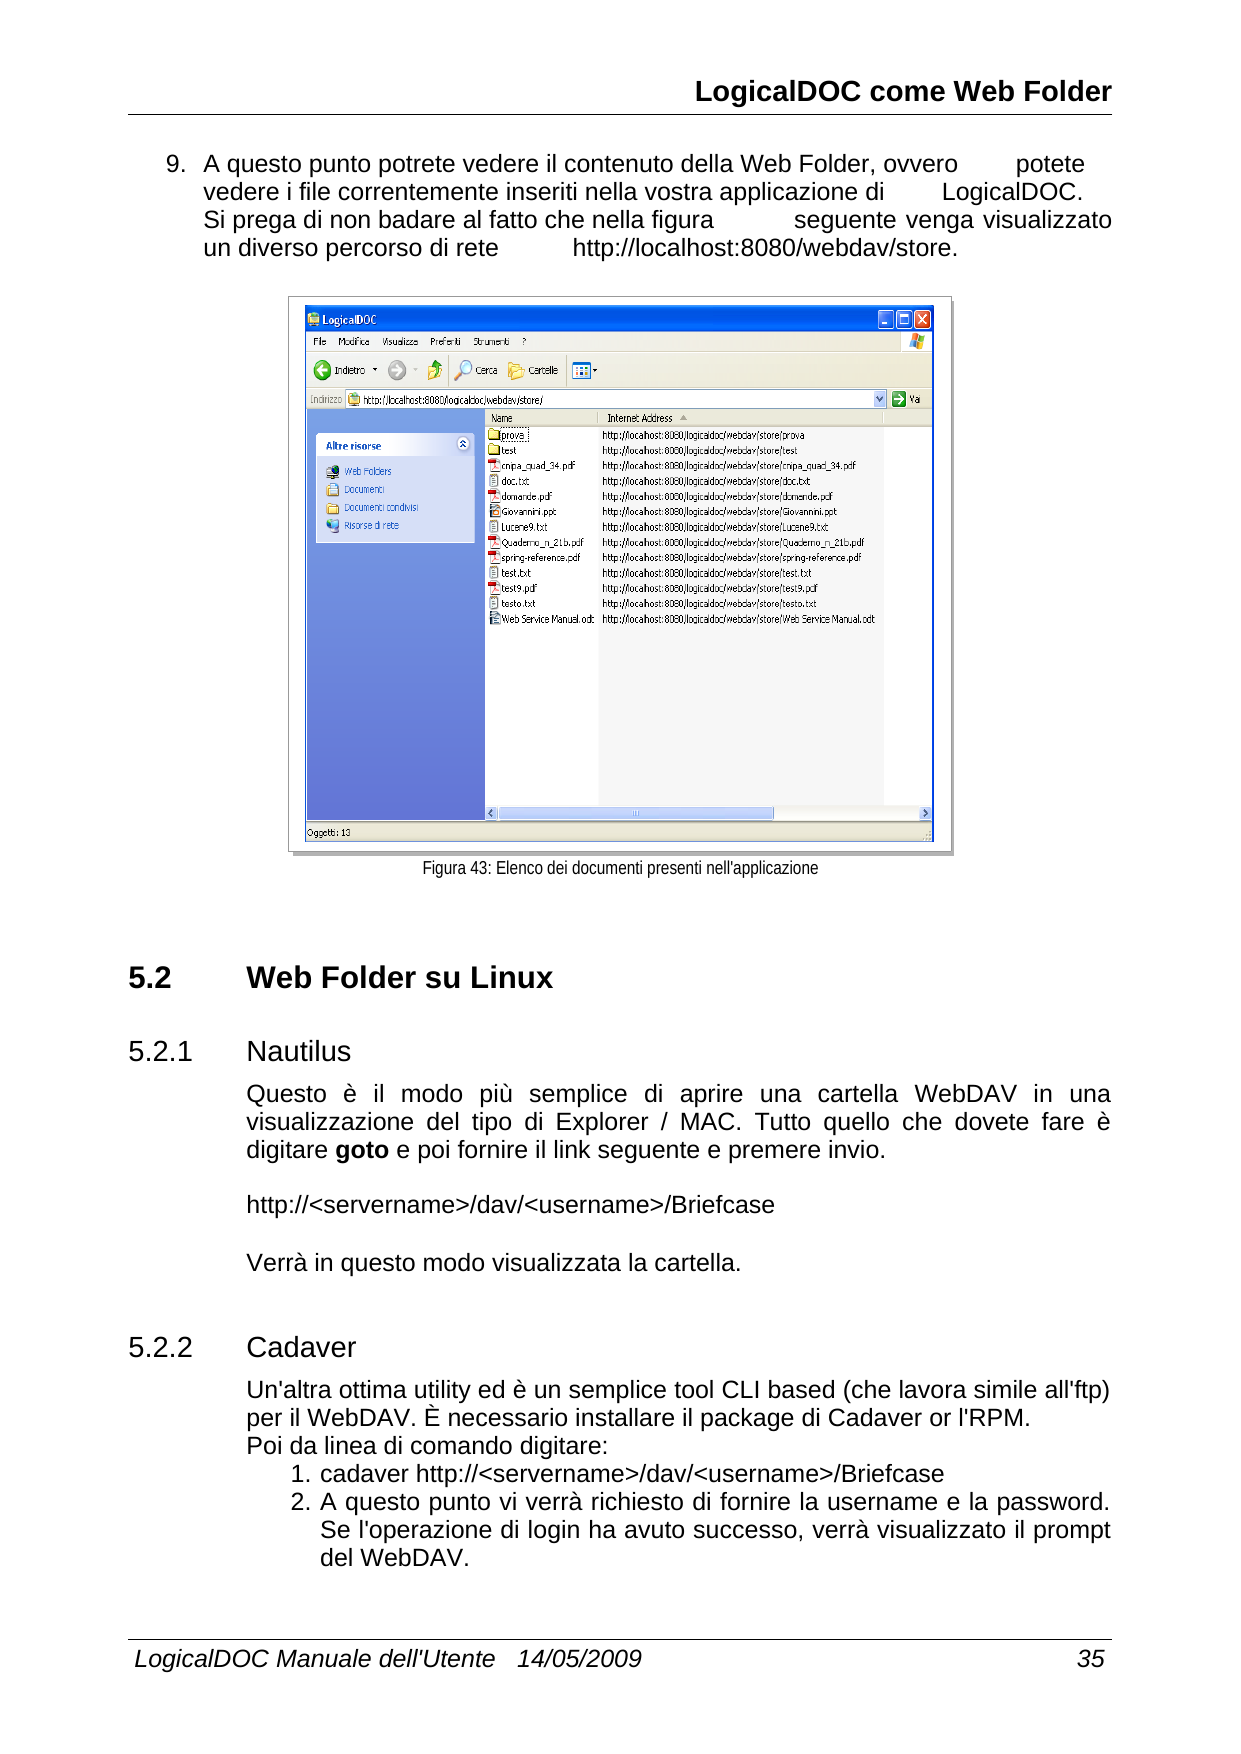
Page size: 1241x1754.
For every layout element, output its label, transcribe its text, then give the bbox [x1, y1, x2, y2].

picture [305, 305, 934, 842]
list A questo punto vi verrà richiesto di fornire la username e la password. Se l'operazione di login ha avuto successo, verrà visualizzato il prompt del WebDAV. [290, 1488, 1112, 1571]
text Verrà in questo modo visualizzata la cartella. [246, 1249, 1112, 1277]
subtitle Nautilus [128, 1035, 1112, 1067]
text Poi da linea di comando digitare: [246, 1432, 1112, 1460]
text Figura 43: Elenco dei documenti presenti nell'applicazione [288, 852, 952, 879]
list A questo punto potrete vedere il contenuto della Web Folder, ovvero potete vedere i file correntemente inseriti nella vostra applicazione di LogicalDOC. Si prega di non badare al fatto che nella figura seguente venga visualizzato un diverso percorso di rete http://localhost:8080/webdav/store. [166, 150, 1112, 262]
subtitle Cadaver [128, 1331, 1112, 1363]
text Un'altra ottima utility ed è un semplice tool CLI based (che lavora simile all'ftp) per il WebDAV. È necessario installare il package di Cadaver or l'RPM. [246, 1376, 1112, 1432]
list cadaver http://<servername>/dav/<username>/Briefcase [290, 1460, 1112, 1488]
text http://<servername>/dav/<username>/Briefcase [246, 1191, 1112, 1219]
text Questo è il modo più semplice di aprire una cartella WebDAV in una visualizzazione del tipo di Explorer / MAC. Tutto quello che dovete fare è digitare goto e poi fornire il link seguente e premere invio. [246, 1080, 1112, 1163]
subtitle Web Folder su Linux [128, 960, 1112, 995]
